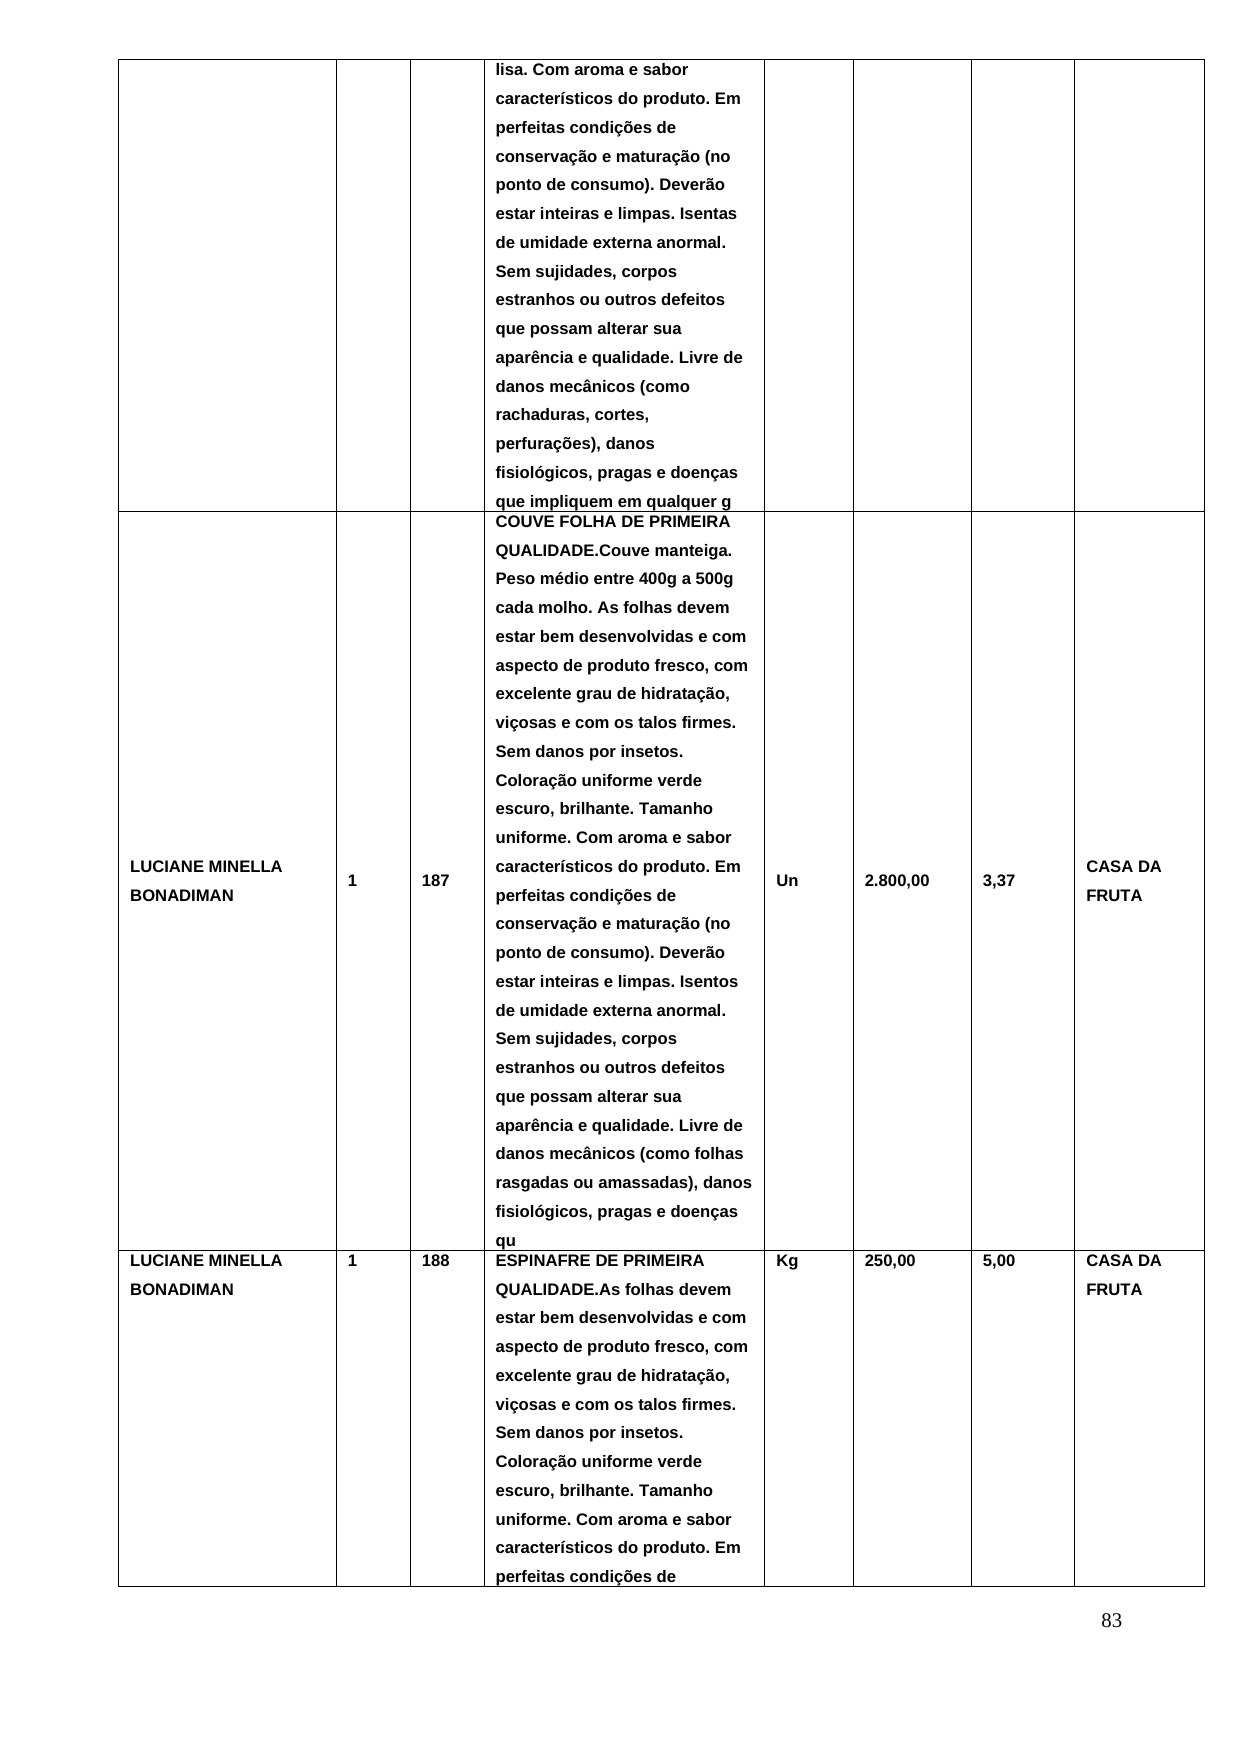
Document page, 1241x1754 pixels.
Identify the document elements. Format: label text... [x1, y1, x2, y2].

table_cell 250,00 [854, 1251, 971, 1586]
table_cell [972, 60, 1074, 511]
table_cell 3,37 [972, 512, 1074, 1249]
table_cell [765, 60, 853, 511]
table_cell LUCIANE MINELLA BONADIMAN [119, 1251, 336, 1586]
table_cell 2.800,00 [854, 512, 971, 1249]
table_cell Un [765, 512, 853, 1249]
table_cell [411, 60, 484, 511]
table_cell 1 [337, 512, 410, 1249]
table_cell CASA DA FRUTA [1075, 512, 1204, 1249]
table_cell CASA DA FRUTA [1075, 1251, 1204, 1586]
table_cell lisa. Com aroma e sabor característicos do produto. Em perfeitas condições de conservação e maturação (no ponto de consumo). Deverão estar inteiras e limpas. Isentas de umidade externa anormal. Sem sujidades, corpos estranhos ou outros defeitos que possam alterar sua aparência e qualidade. Livre de danos mecânicos (como rachaduras, cortes, perfurações), danos fisiológicos, pragas e doenças que impliquem em qualquer g [485, 60, 764, 511]
table_cell 188 [411, 1251, 484, 1586]
table_cell ESPINAFRE DE PRIMEIRA QUALIDADE.As folhas devem estar bem desenvolvidas e com aspecto de produto fresco, com excelente grau de hidratação, viçosas e com os talos firmes. Sem danos por insetos. Coloração uniforme verde escuro, brilhante. Tamanho uniforme. Com aroma e sabor característicos do produto. Em perfeitas condições de [485, 1251, 764, 1586]
table_cell [1075, 60, 1204, 511]
table_cell 5,00 [972, 1251, 1074, 1586]
table_cell 187 [411, 512, 484, 1249]
table_cell [337, 60, 410, 511]
table_cell [854, 60, 971, 511]
table_cell 1 [337, 1251, 410, 1586]
table_cell [119, 60, 336, 511]
table_cell Kg [765, 1251, 853, 1586]
table_cell COUVE FOLHA DE PRIMEIRA QUALIDADE.Couve manteiga. Peso médio entre 400g a 500g cada molho. As folhas devem estar bem desenvolvidas e com aspecto de produto fresco, com excelente grau de hidratação, viçosas e com os talos firmes. Sem danos por insetos. Coloração uniforme verde escuro, brilhante. Tamanho uniforme. Com aroma e sabor característicos do produto. Em perfeitas condições de conservação e maturação (no ponto de consumo). Deverão estar inteiras e limpas. Isentos de umidade externa anormal. Sem sujidades, corpos estranhos ou outros defeitos que possam alterar sua aparência e qualidade. Livre de danos mecânicos (como folhas rasgadas ou amassadas), danos fisiológicos, pragas e doenças qu [485, 512, 764, 1249]
table_cell LUCIANE MINELLA BONADIMAN [119, 512, 336, 1249]
